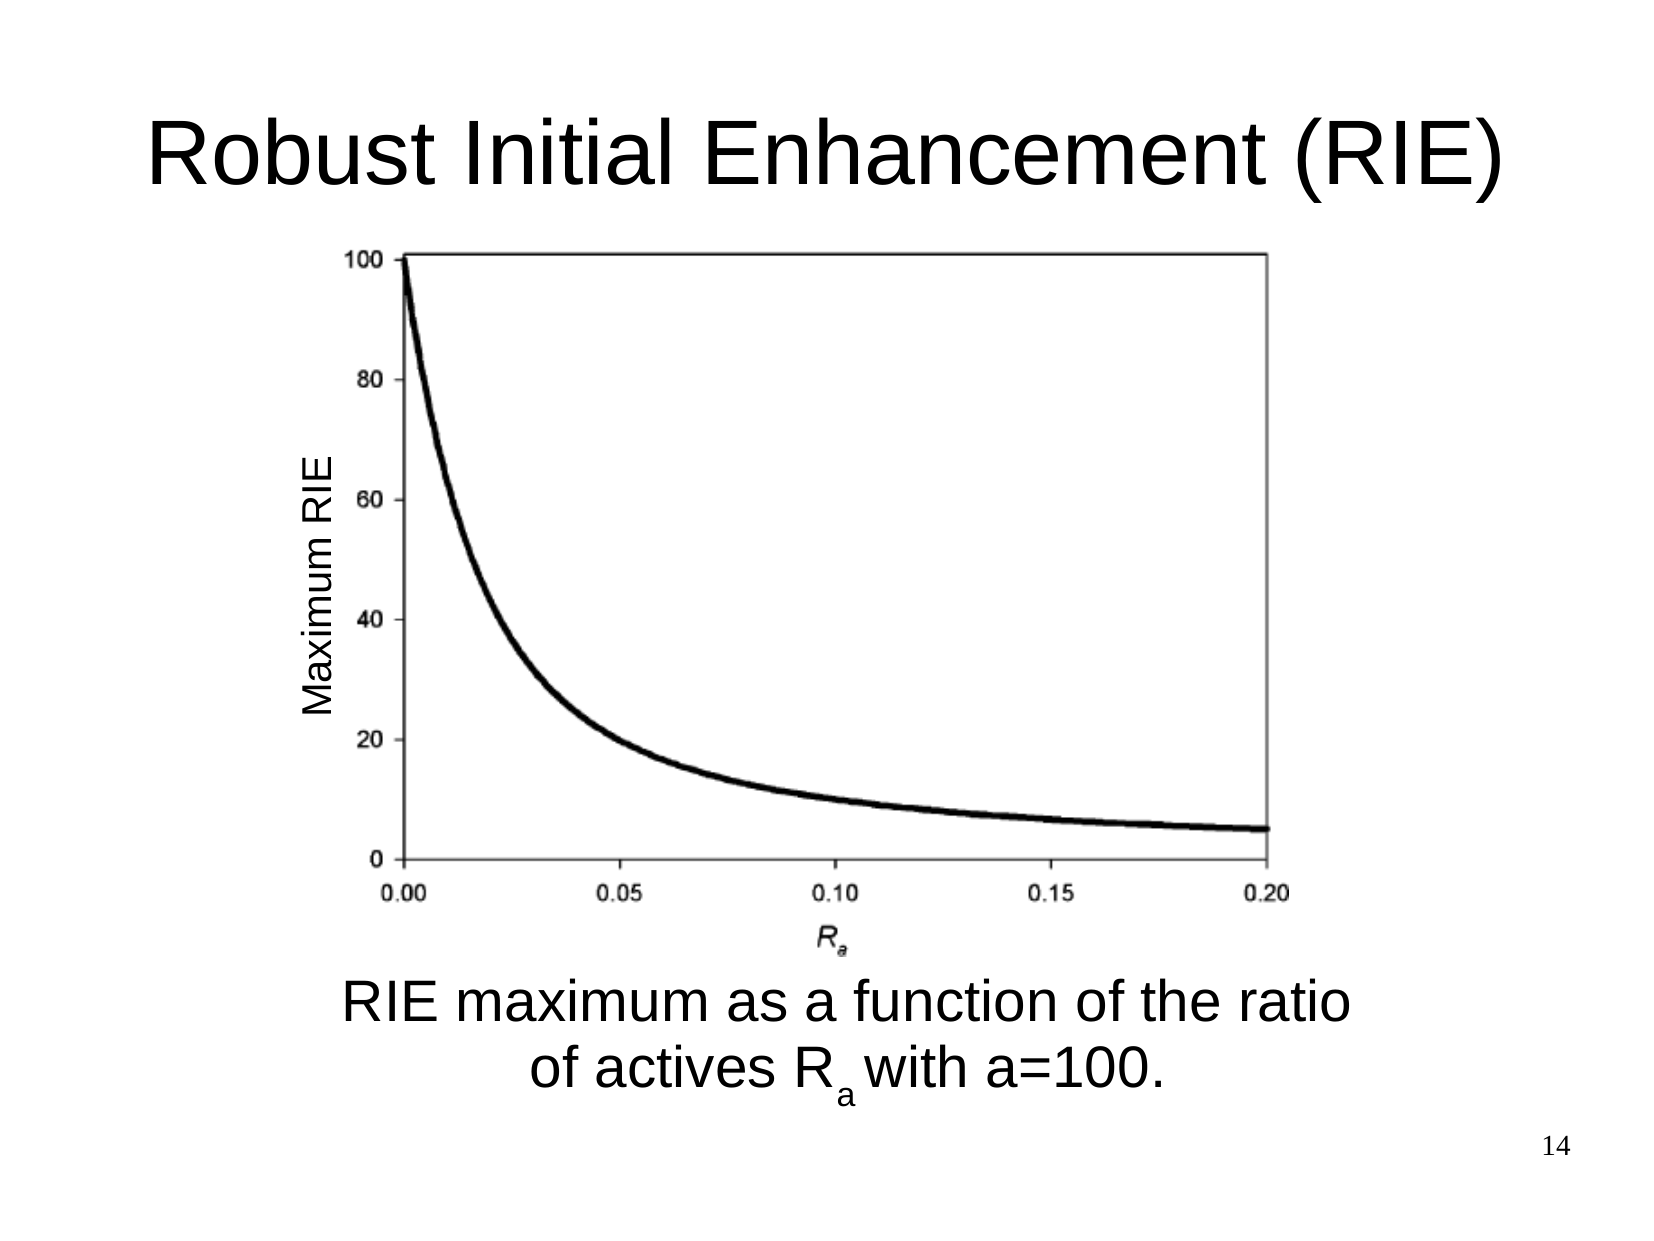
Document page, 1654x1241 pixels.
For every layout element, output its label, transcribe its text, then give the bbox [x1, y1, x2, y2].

title Robust Initial Enhancement (RIE) [82, 49, 1571, 257]
picture [336, 247, 1289, 957]
list RIE maximum as a function of the ratio of actives Ra with a=100. [283, 968, 1430, 1158]
text_box Maximum RIE [286, 430, 348, 733]
